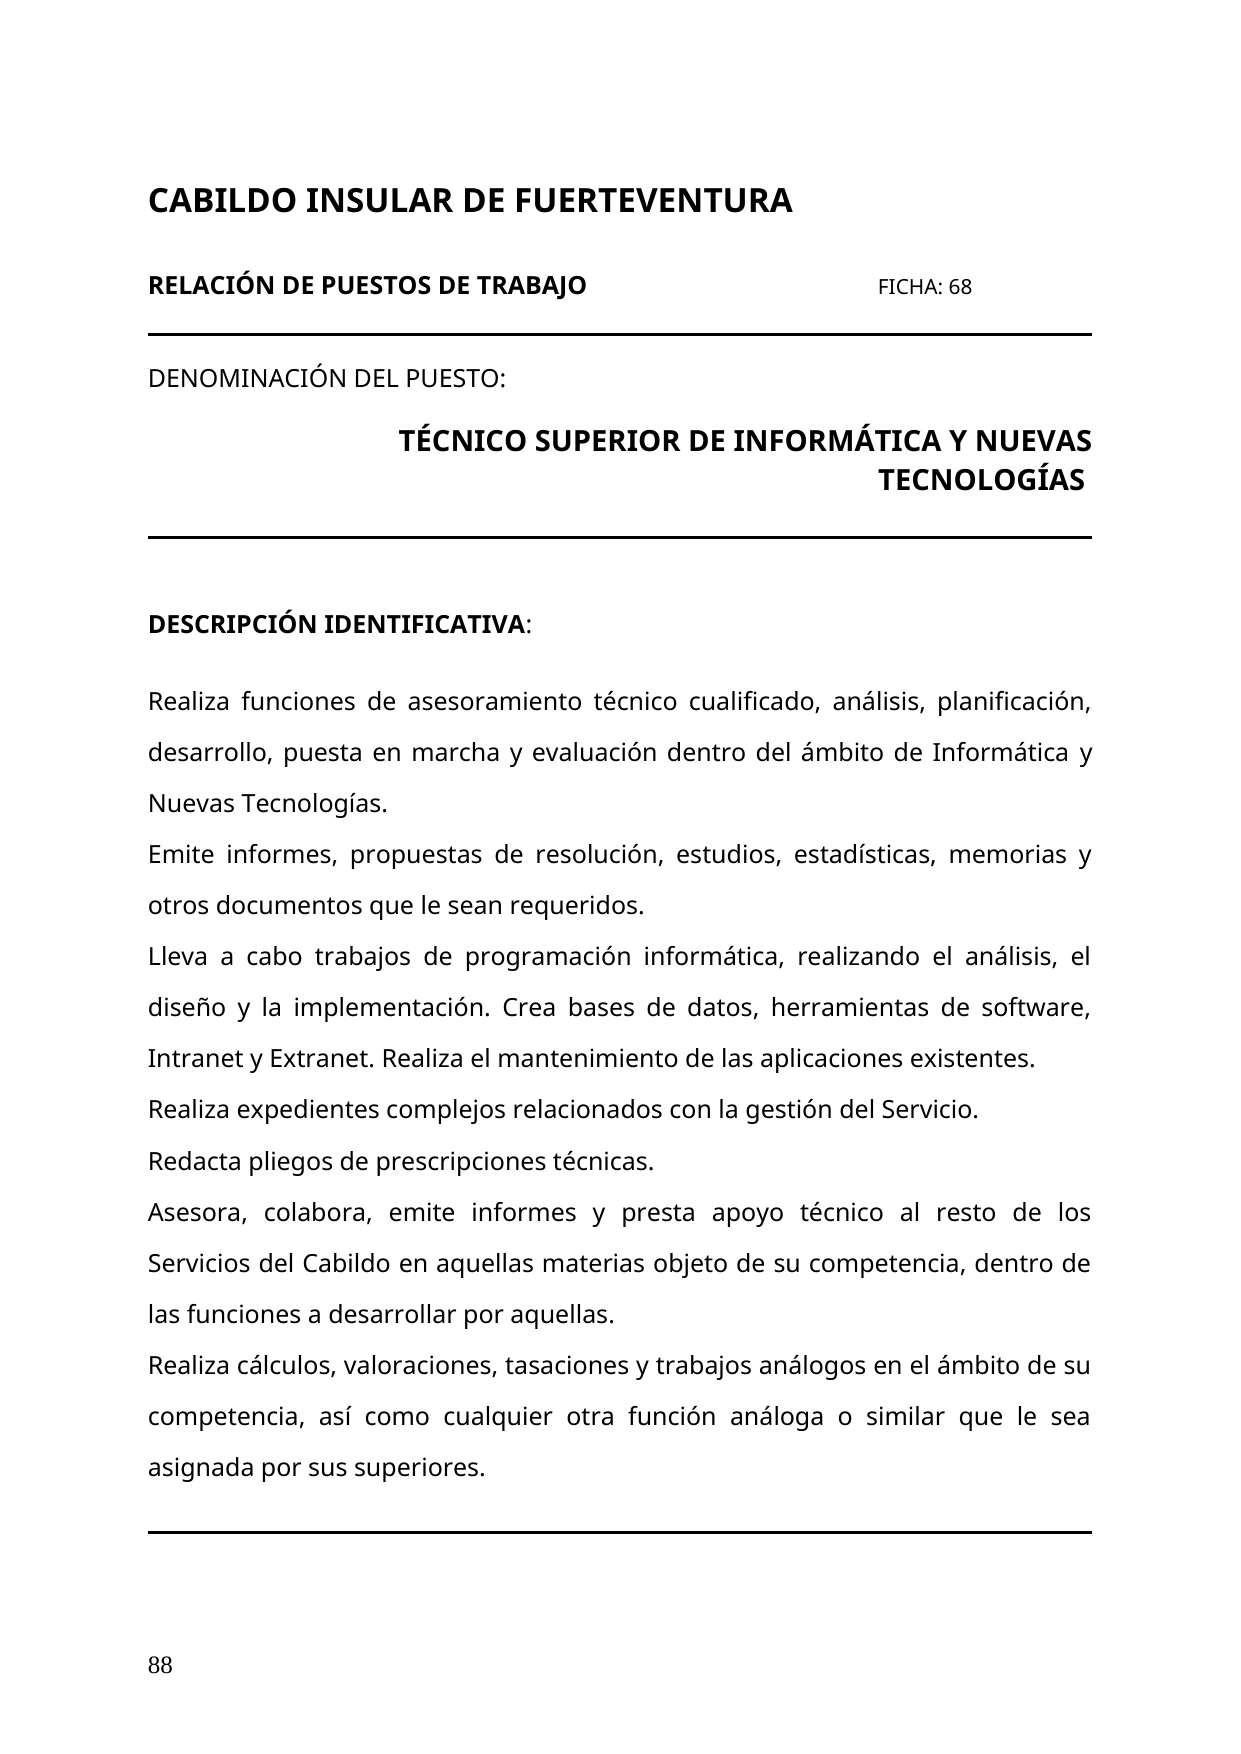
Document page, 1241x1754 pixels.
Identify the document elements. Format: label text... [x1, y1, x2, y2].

text Emite informes, propuestas de resolución, estudios, estadísticas, memorias y otros documentos que le sean requeridos. [148, 837, 1092, 922]
text Realiza funciones de asesoramiento técnico cualificado, análisis, planificación, desarrollo, puesta en marcha y evaluación dentro del ámbito de Informática y Nuevas Tecnologías. [148, 684, 1092, 820]
text TÉCNICO SUPERIOR DE INFORMÁTICA Y NUEVAS TECNOLOGÍAS [177, 420, 1092, 499]
text RELACIÓN DE PUESTOS DE TRABAJO FICHA: 68 [148, 268, 1092, 302]
text Realiza expedientes complejos relacionados con la gestión del Servicio. [148, 1092, 1092, 1126]
text Redacta pliegos de prescripciones técnicas. [148, 1143, 1092, 1177]
text Asesora, colabora, emite informes y presta apoyo técnico al resto de los Servicios del Cabildo en aquellas materias objeto de su competencia, dentro de las funciones a desarrollar por aquellas. [148, 1194, 1092, 1330]
text CABILDO INSULAR DE FUERTEVENTURA [148, 177, 1092, 223]
text DESCRIPCIÓN IDENTIFICATIVA: [148, 607, 1092, 641]
text Realiza cálculos, valoraciones, tasaciones y trabajos análogos en el ámbito de su competencia, así como cualquier otra función análoga o similar que le sea asignada por sus superiores. [148, 1347, 1092, 1483]
text Lleva a cabo trabajos de programación informática, realizando el análisis, el diseño y la implementación. Crea bases de datos, herramientas de software, Intranet y Extranet. Realiza el mantenimiento de las aplicaciones existentes. [148, 939, 1092, 1075]
text DENOMINACIÓN DEL PUESTO: [148, 361, 1092, 395]
